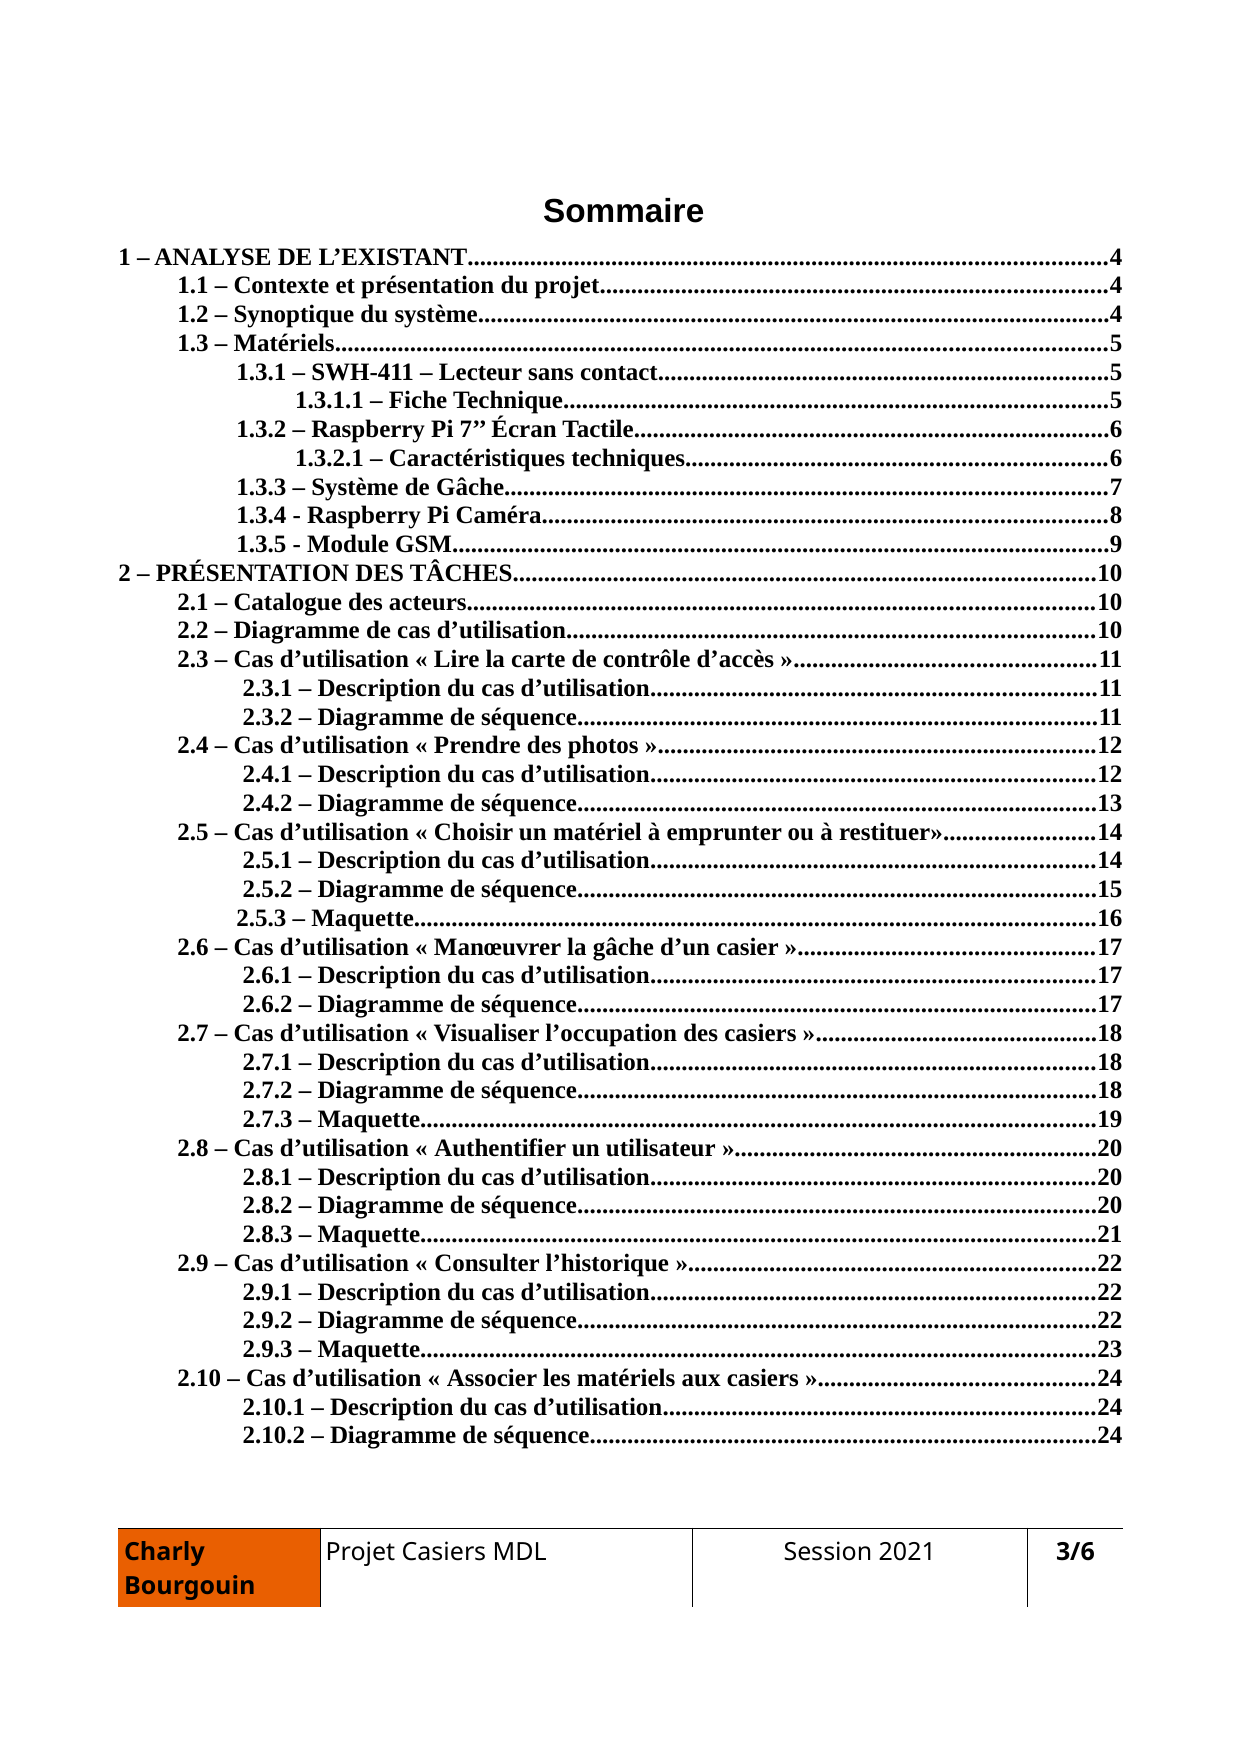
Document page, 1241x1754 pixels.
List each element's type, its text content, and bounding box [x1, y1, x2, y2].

text 2.10.2 – Diagramme de séquence 24 [236, 1420, 1122, 1449]
text 1.3.4 - Raspberry Pi Caméra 8 [236, 500, 1122, 529]
text 2.6.2 – Diagramme de séquence 17 [236, 989, 1122, 1018]
text 1.3.5 - Module GSM 9 [236, 529, 1122, 558]
text 2.9.2 – Diagramme de séquence 22 [236, 1305, 1122, 1334]
text 2.6.1 – Description du cas d’utilisation 17 [236, 960, 1122, 989]
text 1.3.2.1 – Caractéristiques techniques 6 [295, 443, 1122, 472]
text 2.8.1 – Description du cas d’utilisation 20 [236, 1162, 1122, 1190]
text 2.10.1 – Description du cas d’utilisation 24 [236, 1392, 1122, 1420]
text 2.9 – Cas d’utilisation « Consulter l’historique » 22 [177, 1248, 1122, 1277]
text 2.1 – Catalogue des acteurs 10 [177, 587, 1122, 615]
text 2.8.3 – Maquette 21 [236, 1219, 1122, 1248]
text 2.9.3 – Maquette 23 [236, 1334, 1122, 1363]
text 2.3 – Cas d’utilisation « Lire la carte de contrôle d’accès » 11 [177, 644, 1122, 673]
text 1.3.1 – SWH-411 – Lecteur sans contact 5 [236, 357, 1122, 385]
text 2.8.2 – Diagramme de séquence 20 [236, 1190, 1122, 1219]
text 2.4 – Cas d’utilisation « Prendre des photos » 12 [177, 730, 1122, 759]
text 1.3 – Matériels 5 [177, 328, 1122, 357]
text 2.5 – Cas d’utilisation « Choisir un matériel à emprunter ou à restituer» 14 [177, 817, 1122, 845]
text 2.3.2 – Diagramme de séquence 11 [236, 702, 1122, 730]
text 2.8 – Cas d’utilisation « Authentifier un utilisateur » 20 [177, 1133, 1122, 1162]
text 2 – PRÉSENTATION DES TÂCHES 10 [118, 558, 1122, 587]
text 1.3.3 – Système de Gâche 7 [236, 472, 1122, 500]
text 2.7 – Cas d’utilisation « Visualiser l’occupation des casiers » 18 [177, 1018, 1122, 1047]
text 2.6 – Cas d’utilisation « Manœuvrer la gâche d’un casier » 17 [177, 932, 1122, 960]
text 2.5.3 – Maquette 16 [236, 903, 1122, 932]
text 2.5.1 – Description du cas d’utilisation 14 [236, 845, 1122, 874]
text 2.3.1 – Description du cas d’utilisation 11 [236, 673, 1122, 702]
text 1.1 – Contexte et présentation du projet 4 [177, 270, 1122, 299]
text 1.3.1.1 – Fiche Technique 5 [295, 385, 1122, 414]
text 1 – ANALYSE DE L’EXISTANT 4 [118, 242, 1122, 270]
text 2.7.3 – Maquette 19 [236, 1104, 1122, 1133]
text 2.4.2 – Diagramme de séquence 13 [236, 788, 1122, 817]
text 1.2 – Synoptique du système 4 [177, 299, 1122, 328]
text 2.7.1 – Description du cas d’utilisation 18 [236, 1047, 1122, 1075]
subtitle Sommaire [118, 191, 1122, 229]
text 2.4.1 – Description du cas d’utilisation 12 [236, 759, 1122, 788]
text 1.3.2 – Raspberry Pi 7’’ Écran Tactile 6 [236, 414, 1122, 443]
text 2.9.1 – Description du cas d’utilisation 22 [236, 1277, 1122, 1305]
text 2.2 – Diagramme de cas d’utilisation 10 [177, 615, 1122, 644]
text 2.10 – Cas d’utilisation « Associer les matériels aux casiers » 24 [177, 1363, 1122, 1392]
text 2.5.2 – Diagramme de séquence 15 [236, 874, 1122, 903]
text 2.7.2 – Diagramme de séquence 18 [236, 1075, 1122, 1104]
